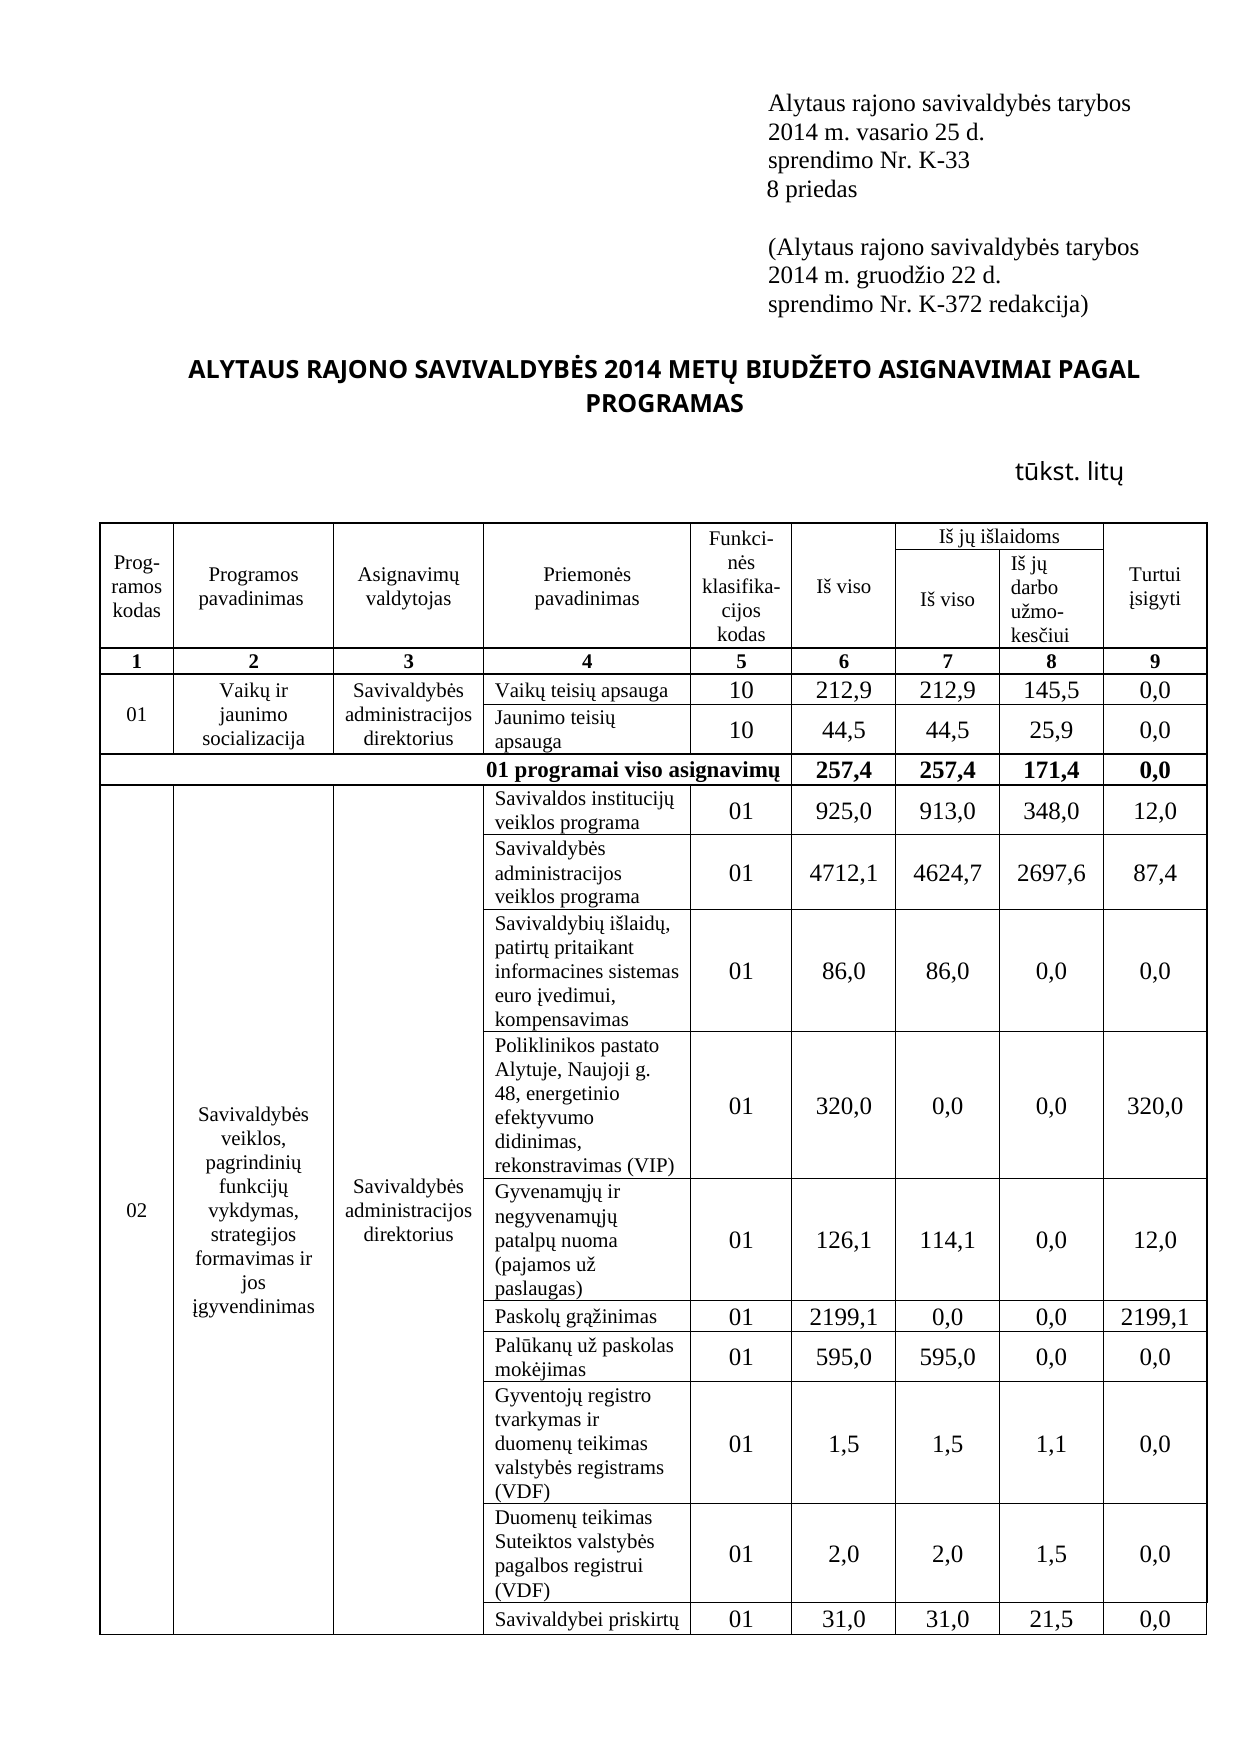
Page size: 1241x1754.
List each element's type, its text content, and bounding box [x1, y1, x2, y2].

table_cell 0,0 [1000, 910, 1103, 1031]
table_cell 01 [691, 1382, 791, 1503]
table_cell 0,0 [896, 1301, 999, 1331]
table_cell 0,0 [1000, 1332, 1103, 1381]
table_cell Iš viso [896, 550, 999, 647]
table_cell 913,0 [896, 786, 999, 834]
table_cell 01 [691, 786, 791, 834]
table_cell 257,4 [896, 755, 999, 784]
table_cell Savivaldybės administracijos direktorius [334, 786, 483, 1634]
table_cell Savivaldybei priskirtų [484, 1603, 690, 1634]
table_cell 0,0 [1104, 1504, 1206, 1602]
table_cell 1,1 [1000, 1382, 1103, 1503]
table_cell Duomenų teikimas Suteiktos valstybės pagalbos registrui (VDF) [484, 1504, 690, 1602]
table_cell 86,0 [792, 910, 895, 1031]
table_cell Poliklinikos pastato Alytuje, Naujoji g. 48, energetinio efektyvumo didinimas, rekonstravimas (VIP) [484, 1032, 690, 1177]
table_cell 1,5 [792, 1382, 895, 1503]
table_cell 86,0 [896, 910, 999, 1031]
table_cell 7 [896, 649, 999, 673]
table_cell 01 [691, 1332, 791, 1381]
text 2014 m. gruodžio 22 d. [148, 260, 1181, 289]
table_cell Savivaldybės administracijos veiklos programa [484, 835, 690, 908]
table_cell 1 [101, 649, 173, 673]
table_cell 12,0 [1104, 1179, 1206, 1300]
table_header Funkci-nės klasifika-cijos kodas [691, 524, 791, 647]
table_cell 0,0 [1104, 675, 1206, 704]
table_cell Paskolų grąžinimas [484, 1301, 690, 1331]
table_cell Iš jų darbo užmo-kesčiui [1000, 550, 1103, 647]
table_cell 0,0 [1000, 1032, 1103, 1177]
table_cell 01 [691, 1603, 791, 1634]
table_cell 01 [691, 1179, 791, 1300]
table_cell 145,5 [1000, 675, 1103, 704]
table_cell 2697,6 [1000, 835, 1103, 908]
text sprendimo Nr. K-33 [148, 145, 1181, 174]
table_cell 595,0 [792, 1332, 895, 1381]
table_header Programos pavadinimas [174, 524, 333, 647]
table_cell 01 [691, 1032, 791, 1177]
table_cell 320,0 [1104, 1032, 1206, 1177]
table_cell 0,0 [1104, 1603, 1206, 1634]
table_header Asignavimų valdytojas [334, 524, 483, 647]
table_cell 1,5 [896, 1382, 999, 1503]
table_cell 171,4 [1000, 755, 1103, 784]
table_cell 25,9 [1000, 705, 1103, 753]
table_cell 114,1 [896, 1179, 999, 1300]
table_cell 0,0 [1104, 755, 1206, 784]
table_cell 9 [1104, 649, 1206, 673]
table_cell 2,0 [792, 1504, 895, 1602]
table_cell Vaikų teisių apsauga [484, 675, 690, 704]
table_cell 4624,7 [896, 835, 999, 908]
table_cell 0,0 [1104, 1382, 1206, 1503]
table_cell 44,5 [792, 705, 895, 753]
table_cell 10 [691, 675, 791, 704]
table_cell 01 [691, 910, 791, 1031]
table_cell 2,0 [896, 1504, 999, 1602]
table_cell 348,0 [1000, 786, 1103, 834]
table_cell 01 [101, 675, 173, 753]
table_cell 5 [691, 649, 791, 673]
table_cell 925,0 [792, 786, 895, 834]
table_cell 0,0 [1104, 910, 1206, 1031]
table_header Turtui įsigyti [1104, 524, 1206, 647]
text sprendimo Nr. K-372 redakcija) [148, 289, 1181, 318]
table_cell Savivaldybės veiklos, pagrindinių funkcijų vykdymas, strategijos formavimas ir jos įgyvendinimas [174, 786, 333, 1634]
table_header Iš jų išlaidoms [896, 524, 1103, 549]
table_cell Savivaldybių išlaidų, patirtų pritaikant informacines sistemas euro įvedimui, kompensavimas [484, 910, 690, 1031]
table_cell 1,5 [1000, 1504, 1103, 1602]
table_cell 01 [691, 835, 791, 908]
table_cell 4712,1 [792, 835, 895, 908]
table_cell 257,4 [792, 755, 895, 784]
table_cell 0,0 [1000, 1179, 1103, 1300]
table_cell Gyvenamųjų ir negyvenamųjų patalpų nuoma (pajamos už paslaugas) [484, 1179, 690, 1300]
table_cell 0,0 [896, 1032, 999, 1177]
table_cell 0,0 [1104, 1332, 1206, 1381]
table_cell 2199,1 [1104, 1301, 1206, 1331]
table_cell 01 programai viso asignavimų [101, 755, 791, 784]
table_cell Savivaldybės administracijos direktorius [334, 675, 483, 753]
table_cell 44,5 [896, 705, 999, 753]
table_cell Vaikų ir jaunimo socializacija [174, 675, 333, 753]
table_cell 0,0 [1104, 705, 1206, 753]
table_cell 31,0 [896, 1603, 999, 1634]
table_cell 01 [691, 1301, 791, 1331]
table_cell 3 [334, 649, 483, 673]
table_header Prog-ramos kodas [101, 524, 173, 647]
table_cell 212,9 [896, 675, 999, 704]
table_cell 2 [174, 649, 333, 673]
table_cell 212,9 [792, 675, 895, 704]
table_cell 87,4 [1104, 835, 1206, 908]
text tūkst. litų [823, 454, 1181, 488]
table_cell 01 [691, 1504, 791, 1602]
text 8 priedas [766, 174, 1181, 203]
table_cell 0,0 [1000, 1301, 1103, 1331]
table_cell Gyventojų registro tvarkymas ir duomenų teikimas valstybės registrams (VDF) [484, 1382, 690, 1503]
table_cell Jaunimo teisių apsauga [484, 705, 690, 753]
table_cell Savivaldos institucijų veiklos programa [484, 786, 690, 834]
text ALYTAUS RAJONO SAVIVALDYBĖS 2014 METŲ BIUDŽETO ASIGNAVIMAI PAGAL PROGRAMAS [148, 352, 1181, 420]
table_cell 320,0 [792, 1032, 895, 1177]
table_cell 12,0 [1104, 786, 1206, 834]
table_cell 31,0 [792, 1603, 895, 1634]
table_cell 4 [484, 649, 690, 673]
table_cell 126,1 [792, 1179, 895, 1300]
table_cell 6 [792, 649, 895, 673]
table_cell 02 [101, 786, 173, 1634]
table_header Iš viso [792, 524, 895, 647]
text (Alytaus rajono savivaldybės tarybos [148, 232, 1181, 260]
table_header Priemonės pavadinimas [484, 524, 690, 647]
table_cell 8 [1000, 649, 1103, 673]
table_cell 10 [691, 705, 791, 753]
text 2014 m. vasario 25 d. [148, 117, 1181, 145]
table_cell 21,5 [1000, 1603, 1103, 1634]
table_cell 2199,1 [792, 1301, 895, 1331]
text Alytaus rajono savivaldybės tarybos [148, 88, 1181, 117]
table_cell Palūkanų už paskolas mokėjimas [484, 1332, 690, 1381]
table_cell 595,0 [896, 1332, 999, 1381]
